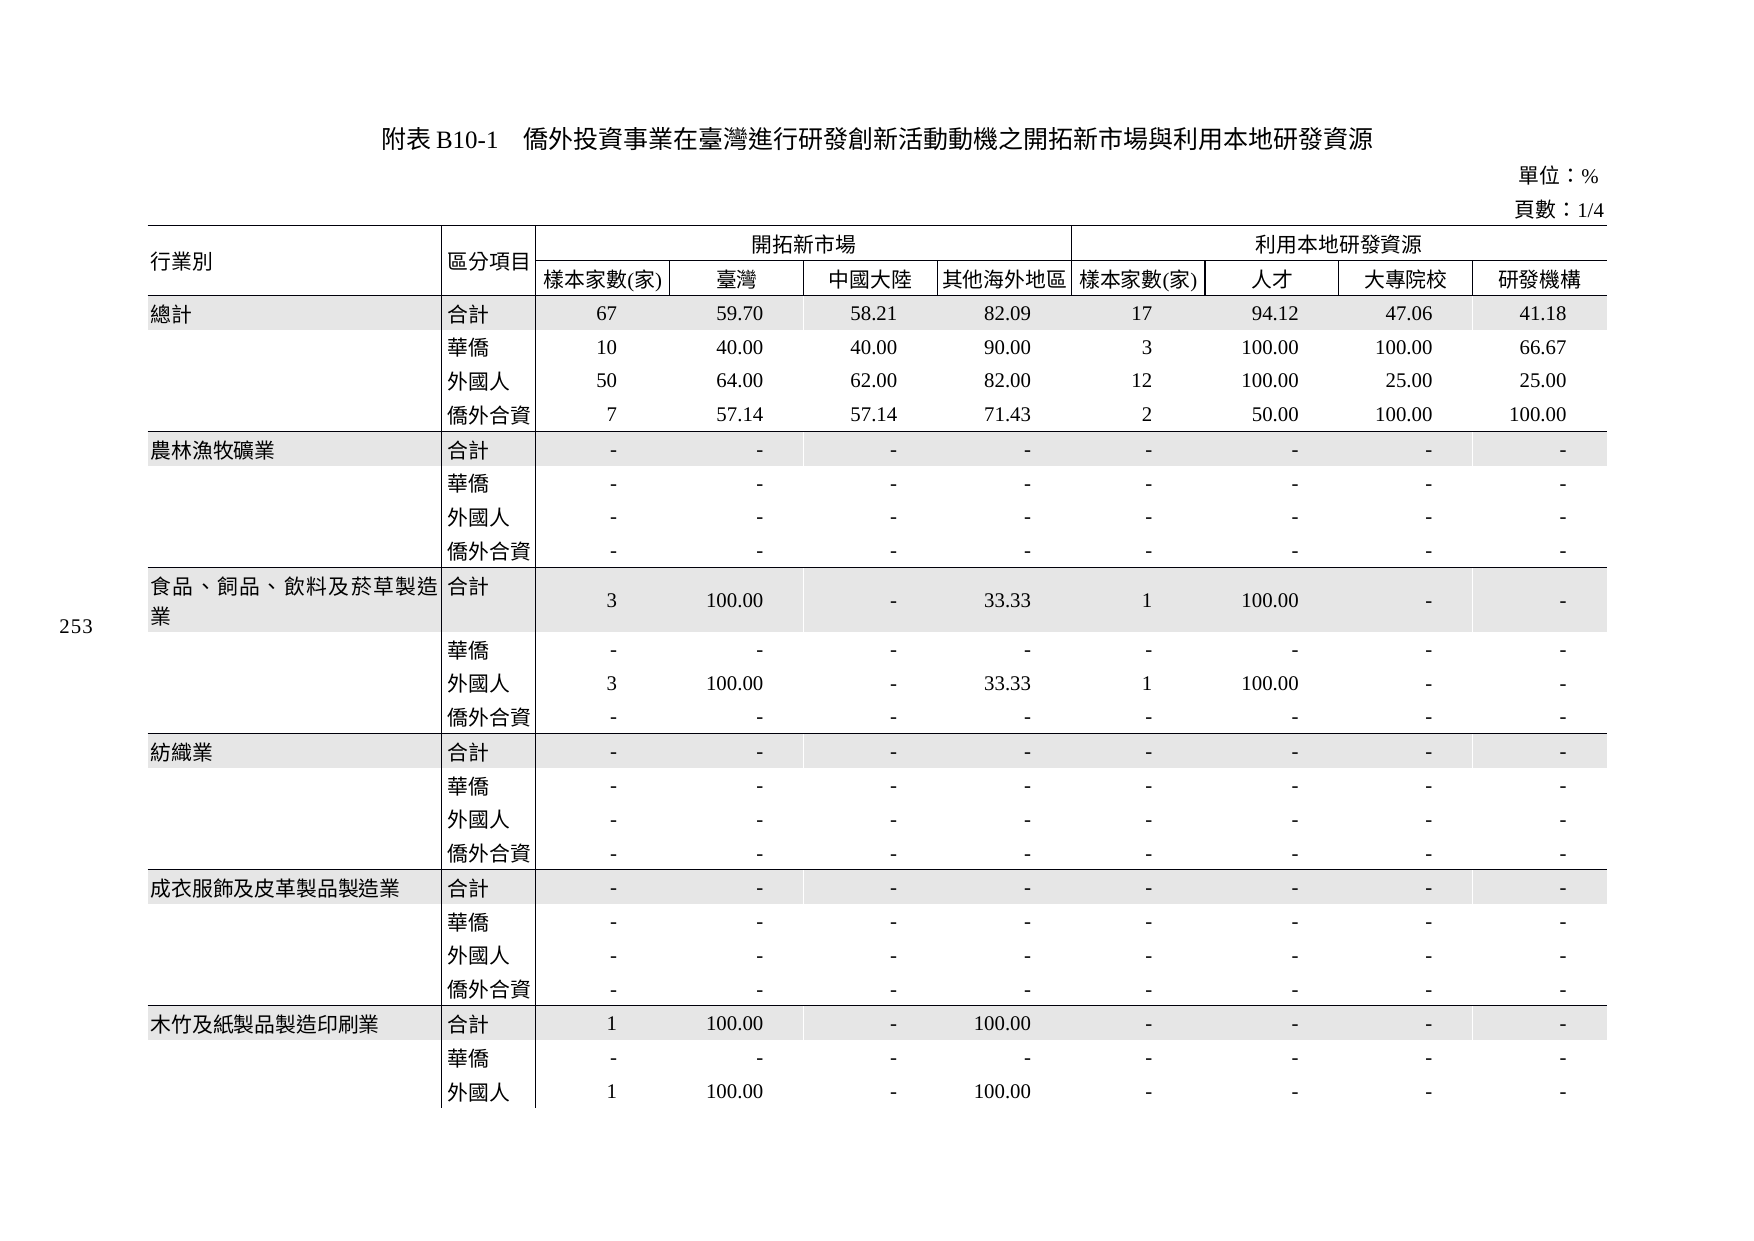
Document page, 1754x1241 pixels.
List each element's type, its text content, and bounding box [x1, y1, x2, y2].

table_cell - [804, 802, 937, 836]
table_cell - [536, 972, 670, 1005]
table_cell - [1473, 938, 1607, 972]
table_cell [148, 768, 441, 802]
table_cell - [1339, 938, 1472, 972]
table_cell - [937, 768, 1071, 802]
table_cell - [1473, 500, 1607, 533]
table_cell - [1339, 972, 1472, 1005]
table_cell 33.33 [937, 666, 1071, 699]
table_cell - [1071, 533, 1205, 567]
table_cell - [1205, 972, 1339, 1005]
table_cell 合計 [442, 1006, 535, 1040]
table_cell - [1473, 666, 1607, 699]
table_cell - [1205, 734, 1339, 768]
table_cell [148, 397, 441, 431]
table_cell 大專院校 [1339, 261, 1472, 295]
table_cell 合計 [442, 432, 535, 466]
table_cell 47.06 [1339, 296, 1472, 330]
table_cell - [1071, 768, 1205, 802]
table_cell - [1339, 734, 1472, 768]
table_cell - [804, 1040, 937, 1074]
table_cell - [670, 700, 803, 733]
table_cell - [1071, 972, 1205, 1005]
table_cell - [1205, 500, 1339, 533]
table_cell - [804, 533, 937, 567]
table_cell 外國人 [442, 938, 535, 972]
table_cell 合計 [442, 568, 535, 632]
table_cell - [937, 836, 1071, 869]
table_cell - [1339, 1074, 1472, 1108]
table_cell - [536, 836, 670, 869]
table_cell - [937, 632, 1071, 666]
table_cell - [937, 734, 1071, 768]
table_cell 94.12 [1205, 296, 1339, 330]
table_cell - [1339, 466, 1472, 499]
table_cell 中國大陸 [804, 261, 937, 295]
table_cell 農林漁牧礦業 [148, 432, 441, 466]
table_cell 62.00 [804, 364, 937, 397]
table_cell - [1473, 1006, 1607, 1040]
table_cell 25.00 [1473, 364, 1607, 397]
table_cell 3 [536, 666, 670, 699]
table_header 附表B10-1 僑外投資事業在臺灣進行研發創新活動動機之開拓新市場與利用本地研發資源 [148, 118, 1607, 158]
table_cell - [1473, 1074, 1607, 1108]
table_cell - [1339, 1040, 1472, 1074]
table_cell [148, 364, 441, 397]
table_cell - [1205, 632, 1339, 666]
table_cell - [670, 768, 803, 802]
table_cell 華僑 [442, 904, 535, 938]
table_cell - [1071, 432, 1205, 466]
table_cell [148, 632, 441, 666]
table_cell [148, 533, 441, 567]
table_cell - [937, 466, 1071, 499]
table_cell - [1205, 1040, 1339, 1074]
table_cell 100.00 [937, 1074, 1071, 1108]
table_cell 7 [536, 397, 670, 431]
table_cell - [1071, 870, 1205, 904]
table_cell - [670, 972, 803, 1005]
table_cell 66.67 [1473, 330, 1607, 363]
table_cell [148, 972, 441, 1005]
table_cell - [1339, 568, 1472, 632]
table_cell - [804, 500, 937, 533]
table_cell - [1339, 533, 1472, 567]
table_cell 33.33 [937, 568, 1071, 632]
table_cell - [536, 904, 670, 938]
table_cell - [1339, 1006, 1472, 1040]
table_cell 10 [536, 330, 670, 363]
table_cell - [1339, 870, 1472, 904]
table_cell 100.00 [670, 1006, 803, 1040]
table_cell 木竹及紙製品製造印刷業 [148, 1006, 441, 1040]
table_cell - [1071, 632, 1205, 666]
table_cell - [1205, 802, 1339, 836]
table_cell - [1205, 533, 1339, 567]
table_cell - [536, 533, 670, 567]
table_cell 64.00 [670, 364, 803, 397]
table_cell 單位：% [148, 158, 1607, 192]
table_cell 外國人 [442, 802, 535, 836]
table_cell - [536, 768, 670, 802]
table_cell - [670, 938, 803, 972]
table_cell 成衣服飾及皮革製品製造業 [148, 870, 441, 904]
table_cell 華僑 [442, 1040, 535, 1074]
table_cell - [1473, 904, 1607, 938]
table_cell - [804, 466, 937, 499]
table_cell 41.18 [1473, 296, 1607, 330]
table_cell - [670, 500, 803, 533]
table_cell 17 [1071, 296, 1205, 330]
table_cell - [1205, 870, 1339, 904]
table_cell 行業別 [148, 226, 441, 295]
table_cell - [804, 432, 937, 466]
table_cell 40.00 [804, 330, 937, 363]
table_cell - [1473, 768, 1607, 802]
table_cell [148, 938, 441, 972]
table_cell 100.00 [1339, 330, 1472, 363]
table_cell - [1071, 802, 1205, 836]
table_cell 合計 [442, 296, 535, 330]
table_cell - [804, 972, 937, 1005]
table_cell [148, 1074, 441, 1108]
table_cell 華僑 [442, 632, 535, 666]
table_cell - [1473, 568, 1607, 632]
table_cell - [804, 632, 937, 666]
table_cell 67 [536, 296, 670, 330]
table_cell - [804, 870, 937, 904]
table_cell - [937, 938, 1071, 972]
table_cell - [1071, 700, 1205, 733]
table_cell [148, 802, 441, 836]
table_cell - [1473, 632, 1607, 666]
table_cell [148, 700, 441, 733]
table_cell - [670, 432, 803, 466]
table_cell - [536, 1040, 670, 1074]
table_cell 食品、飼品、飲料及菸草製造業 [148, 568, 441, 632]
table_cell 100.00 [937, 1006, 1071, 1040]
table_cell 82.00 [937, 364, 1071, 397]
table_cell [148, 330, 441, 363]
table_cell - [1473, 836, 1607, 869]
table_cell - [804, 938, 937, 972]
table_cell 82.09 [937, 296, 1071, 330]
table_cell - [1205, 432, 1339, 466]
table_cell 開拓新市場 [536, 226, 1071, 260]
table_cell 其他海外地區 [938, 261, 1071, 295]
table_cell - [670, 870, 803, 904]
table_cell 僑外合資 [442, 836, 535, 869]
table_cell - [670, 836, 803, 869]
table_cell - [1205, 466, 1339, 499]
table_cell - [937, 870, 1071, 904]
table_cell - [536, 802, 670, 836]
table_cell - [1473, 533, 1607, 567]
table_cell - [1473, 432, 1607, 466]
table_cell - [536, 500, 670, 533]
table_cell 僑外合資 [442, 397, 535, 431]
table_cell 100.00 [1205, 330, 1339, 363]
table_cell - [536, 870, 670, 904]
table_cell 人才 [1206, 261, 1338, 295]
table_cell 研發機構 [1473, 261, 1607, 295]
table_cell 57.14 [670, 397, 803, 431]
table_cell - [1205, 700, 1339, 733]
table_cell 59.70 [670, 296, 803, 330]
table_cell [148, 466, 441, 499]
table_cell [148, 500, 441, 533]
table_cell - [670, 533, 803, 567]
table_cell - [670, 802, 803, 836]
table_cell 利用本地研發資源 [1072, 226, 1607, 260]
table_cell - [937, 700, 1071, 733]
table_cell - [937, 802, 1071, 836]
table_cell 樣本家數(家) [536, 261, 669, 295]
table_cell 100.00 [670, 568, 803, 632]
table_cell 3 [536, 568, 670, 632]
table_cell 華僑 [442, 768, 535, 802]
table_cell 紡織業 [148, 734, 441, 768]
table_cell - [670, 734, 803, 768]
table_cell 90.00 [937, 330, 1071, 363]
table_cell 100.00 [1205, 666, 1339, 699]
table_cell 12 [1071, 364, 1205, 397]
table_cell 40.00 [670, 330, 803, 363]
table_cell 僑外合資 [442, 700, 535, 733]
table_cell - [804, 904, 937, 938]
table_cell - [1071, 836, 1205, 869]
table_cell - [1339, 904, 1472, 938]
table_cell 1 [536, 1074, 670, 1108]
table_cell 2 [1071, 397, 1205, 431]
table_cell - [1473, 1040, 1607, 1074]
table_cell 總計 [148, 296, 441, 330]
table_cell - [1339, 666, 1472, 699]
table_cell [148, 666, 441, 699]
table_cell - [1071, 1074, 1205, 1108]
table_cell 100.00 [670, 666, 803, 699]
table_cell - [536, 734, 670, 768]
table_cell 100.00 [1205, 568, 1339, 632]
table_cell 57.14 [804, 397, 937, 431]
table_cell 僑外合資 [442, 972, 535, 1005]
table_cell - [1339, 836, 1472, 869]
table_cell - [1205, 938, 1339, 972]
table_cell 僑外合資 [442, 533, 535, 567]
table_cell 58.21 [804, 296, 937, 330]
table_cell 3 [1071, 330, 1205, 363]
table_cell - [1339, 700, 1472, 733]
table_cell - [670, 1040, 803, 1074]
table_cell [148, 904, 441, 938]
table_cell - [1339, 768, 1472, 802]
table_cell - [1339, 632, 1472, 666]
table_cell 合計 [442, 734, 535, 768]
table_cell - [536, 432, 670, 466]
table_cell 外國人 [442, 666, 535, 699]
table_cell - [536, 466, 670, 499]
table_cell 外國人 [442, 500, 535, 533]
table_cell 1 [1071, 666, 1205, 699]
table_cell - [536, 938, 670, 972]
table_cell - [1473, 972, 1607, 1005]
table_cell - [804, 568, 937, 632]
table_cell - [937, 1040, 1071, 1074]
table_cell 區分項目 [442, 226, 535, 295]
table_cell - [1071, 466, 1205, 499]
table_cell - [1205, 904, 1339, 938]
table_cell - [804, 1074, 937, 1108]
table_cell 合計 [442, 870, 535, 904]
table_cell - [804, 734, 937, 768]
table_cell 25.00 [1339, 364, 1472, 397]
table_cell - [1339, 432, 1472, 466]
table_cell 頁數：1/4 [148, 192, 1607, 225]
table_cell - [1473, 700, 1607, 733]
table_cell [148, 836, 441, 869]
table_cell - [670, 904, 803, 938]
table_cell 外國人 [442, 364, 535, 397]
table_cell 華僑 [442, 330, 535, 363]
table_cell - [804, 768, 937, 802]
table_cell 50 [536, 364, 670, 397]
table_cell - [804, 836, 937, 869]
table_cell 71.43 [937, 397, 1071, 431]
table_cell - [1205, 836, 1339, 869]
table_cell 100.00 [1205, 364, 1339, 397]
table_cell - [804, 666, 937, 699]
table_cell - [937, 500, 1071, 533]
table_cell 100.00 [670, 1074, 803, 1108]
table_cell 1 [1071, 568, 1205, 632]
table_cell - [1071, 500, 1205, 533]
table_cell - [1205, 768, 1339, 802]
table_cell - [1071, 734, 1205, 768]
table_cell 華僑 [442, 466, 535, 499]
table_cell - [1473, 466, 1607, 499]
table_cell 1 [536, 1006, 670, 1040]
table_cell - [1071, 904, 1205, 938]
table_cell - [1473, 734, 1607, 768]
table_cell - [1205, 1074, 1339, 1108]
table_cell - [804, 1006, 937, 1040]
table_cell 50.00 [1205, 397, 1339, 431]
table_cell - [670, 632, 803, 666]
table_cell - [937, 432, 1071, 466]
table_cell - [1071, 1040, 1205, 1074]
table_cell - [1473, 802, 1607, 836]
table_cell - [670, 466, 803, 499]
table_cell 100.00 [1339, 397, 1472, 431]
table_cell - [1205, 1006, 1339, 1040]
table_cell - [536, 632, 670, 666]
table_cell - [1071, 1006, 1205, 1040]
table_cell - [536, 700, 670, 733]
table_cell - [937, 904, 1071, 938]
table_cell 外國人 [442, 1074, 535, 1108]
table_cell - [937, 533, 1071, 567]
table_cell - [1071, 938, 1205, 972]
table_cell 100.00 [1473, 397, 1607, 431]
table_cell - [1473, 870, 1607, 904]
table_cell 樣本家數(家) [1072, 261, 1204, 295]
table_cell - [1339, 802, 1472, 836]
table_cell 臺灣 [670, 261, 803, 295]
table_cell - [804, 700, 937, 733]
table_cell [148, 1040, 441, 1074]
table_cell - [937, 972, 1071, 1005]
table_cell - [1339, 500, 1472, 533]
